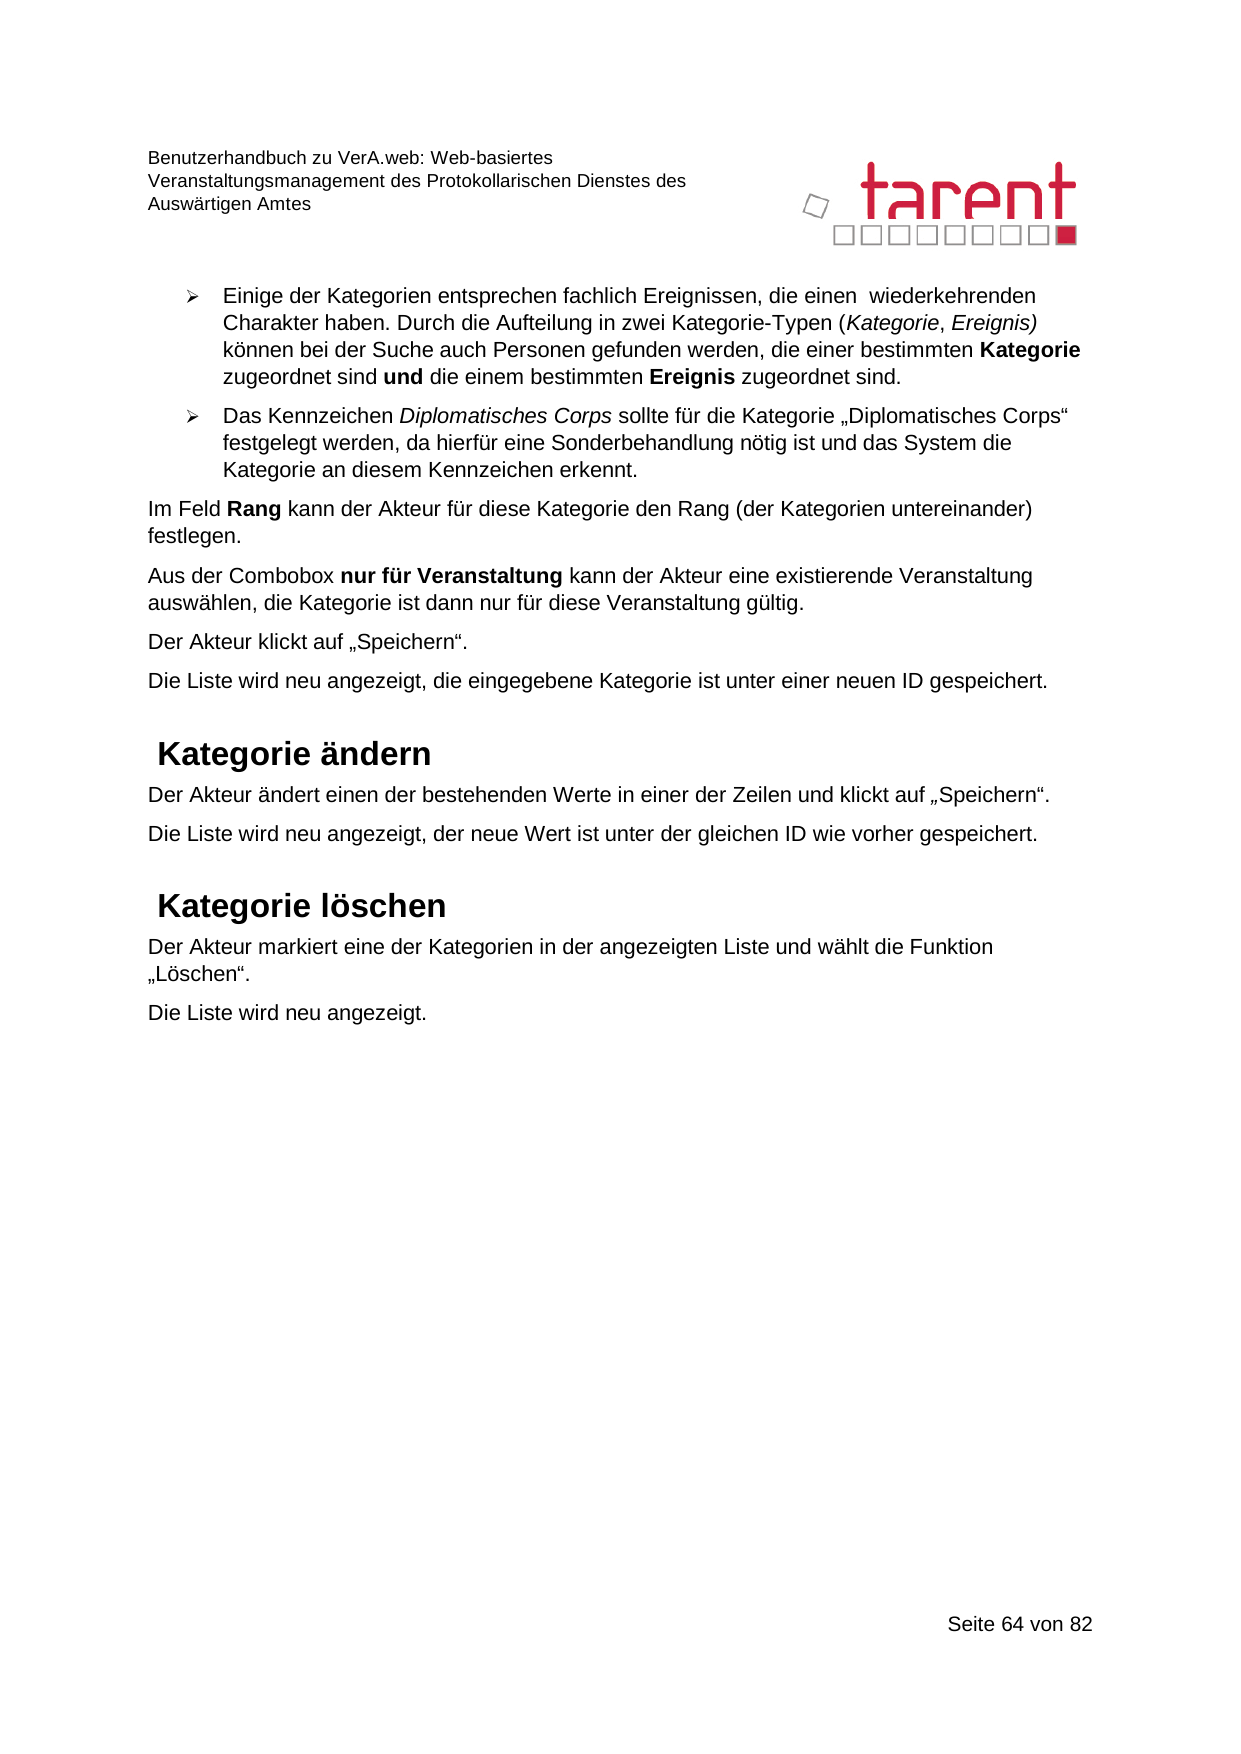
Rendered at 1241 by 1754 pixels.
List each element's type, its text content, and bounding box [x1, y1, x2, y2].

text Die Liste wird neu angezeigt, die eingegebene Kategorie ist unter einer neuen ID gespeichert. [148, 669, 1092, 693]
list Einige der Kategorien entsprechen fachlich Ereignissen, die einen wiederkehrenden Charakter haben. Durch die Aufteilung in zwei Kategorie-Typen (Kategorie, Ereignis) können bei der Suche auch Personen gefunden werden, die einer bestimmten Kategorie zugeordnet sind und die einem bestimmten Ereignis zugeordnet sind. [185, 284, 1092, 389]
text Im Feld Rang kann der Akteur für diese Kategorie den Rang (der Kategorien untereinander) festlegen. [148, 497, 1092, 548]
list Das Kennzeichen Diplomatisches Corps sollte für die Kategorie „Diplomatisches Corps“ festgelegt werden, da hierfür eine Sonderbehandlung nötig ist und das System die Kategorie an diesem Kennzeichen erkennt. [185, 404, 1092, 482]
text Der Akteur klickt auf „Speichern“. [148, 629, 1092, 654]
subtitle Kategorie löschen [148, 887, 1092, 924]
text Der Akteur markiert eine der Kategorien in der angezeigten Liste und wählt die Funktion „Löschen“. [148, 934, 1092, 986]
text Die Liste wird neu angezeigt, der neue Wert ist unter der gleichen ID wie vorher gespeichert. [148, 821, 1092, 846]
subtitle Kategorie ändern [148, 734, 1092, 772]
text Aus der Combobox nur für Veranstaltung kann der Akteur eine existierende Veranstaltung auswählen, die Kategorie ist dann nur für diese Veranstaltung gültig. [148, 563, 1092, 614]
text Die Liste wird neu angezeigt. [148, 1001, 1092, 1025]
picture [790, 151, 1091, 255]
text Der Akteur ändert einen der bestehenden Werte in einer der Zeilen und klickt auf „Speichern“. [148, 782, 1092, 806]
